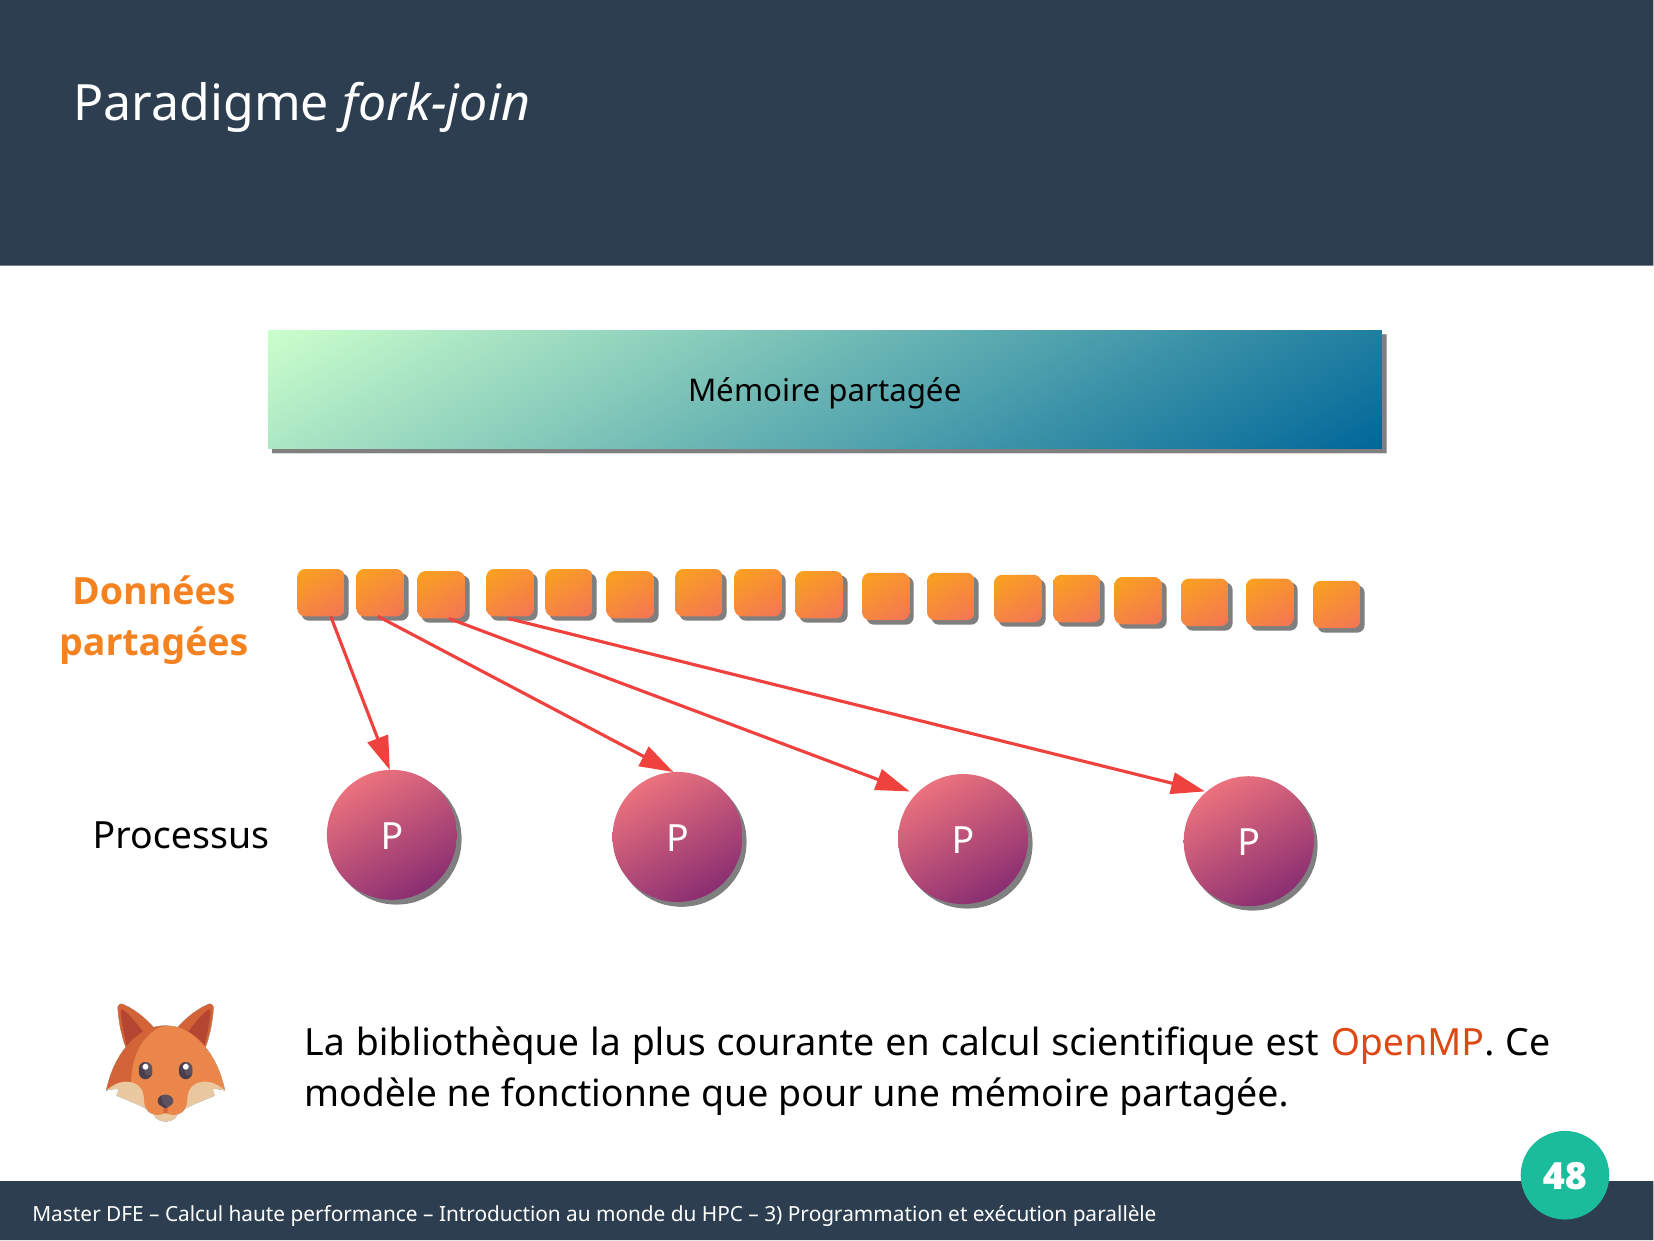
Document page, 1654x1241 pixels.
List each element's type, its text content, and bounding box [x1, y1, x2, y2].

text_box Paradigme fork-join [59, 59, 1619, 209]
text_box [545, 569, 593, 617]
text_box Mémoire partagée [267, 330, 1382, 449]
text_box Données partagées [34, 557, 274, 674]
text_box [486, 569, 534, 617]
text_box P [612, 771, 743, 902]
text_box Processus [61, 801, 301, 867]
text_box [734, 569, 782, 617]
picture [106, 1003, 225, 1123]
text_box [606, 571, 654, 619]
text_box [1181, 578, 1229, 627]
text_box P [1183, 776, 1314, 907]
text_box La bibliothèque la plus courante en calcul scientifique est OpenMP. Ce modèle ne fonctionne que pour une mémoire partagée. [289, 1008, 1565, 1125]
text_box [1246, 578, 1294, 627]
text_box P [326, 769, 457, 900]
text_box [994, 574, 1042, 623]
text_box P [898, 774, 1029, 905]
text_box [795, 571, 843, 619]
text_box Master DFE – Calcul haute performance – Introduction au monde du HPC – 3) Programmation et exécution parallèle [17, 1191, 1436, 1235]
text_box [1053, 574, 1101, 623]
text_box [356, 569, 404, 617]
text_box [417, 571, 465, 619]
text_box [297, 569, 345, 617]
text_box [1114, 577, 1162, 625]
text_box [927, 572, 975, 621]
text_box [862, 572, 910, 621]
text_box [1313, 580, 1361, 629]
text_box [675, 569, 723, 617]
